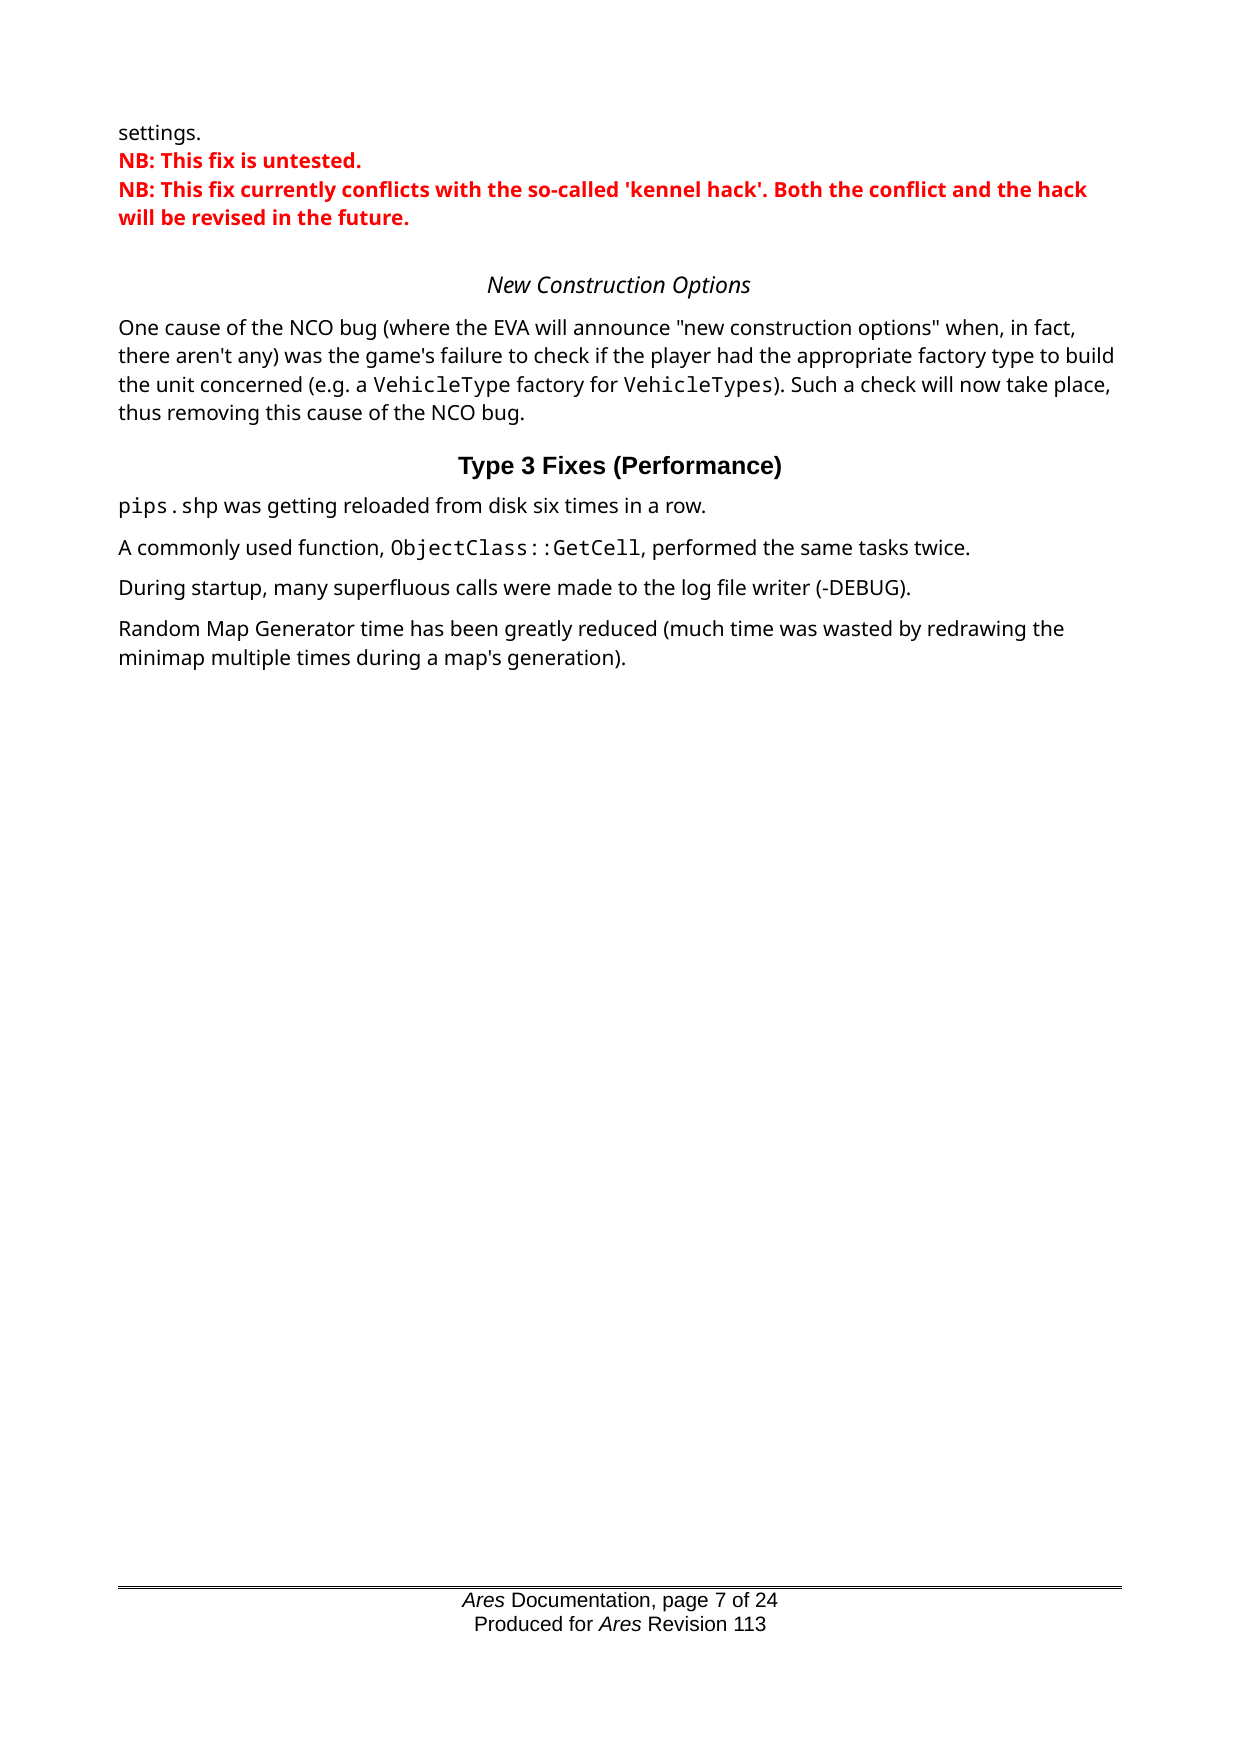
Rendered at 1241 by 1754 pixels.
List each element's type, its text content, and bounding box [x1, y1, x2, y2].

text settings. NB: This fix is untested. NB: This fix currently conflicts with the so-called 'kennel hack'. Both the conflict and the hack will be revised in the future. [118, 118, 1122, 232]
text Random Map Generator time has been greatly reduced (much time was wasted by redrawing the minimap multiple times during a map's generation). [118, 614, 1122, 671]
text pips.shp was getting reloaded from disk six times in a row. [118, 492, 1122, 520]
text During startup, many superfluous calls were made to the log file writer (-DEBUG). [118, 573, 1122, 602]
text A commonly used function, ObjectClass::GetCell, performed the same tasks twice. [118, 533, 1122, 561]
subtitle New Construction Options [118, 269, 1122, 301]
subtitle Type 3 Fixes (Performance) [118, 451, 1122, 480]
text One cause of the NCO bug (where the EVA will announce "new construction options" when, in fact, there aren't any) was the game's failure to check if the player had the appropriate factory type to build the unit concerned (e.g. a VehicleType factory for VehicleTypes). Such a check will now take place, thus removing this cause of the NCO bug. [118, 313, 1122, 427]
